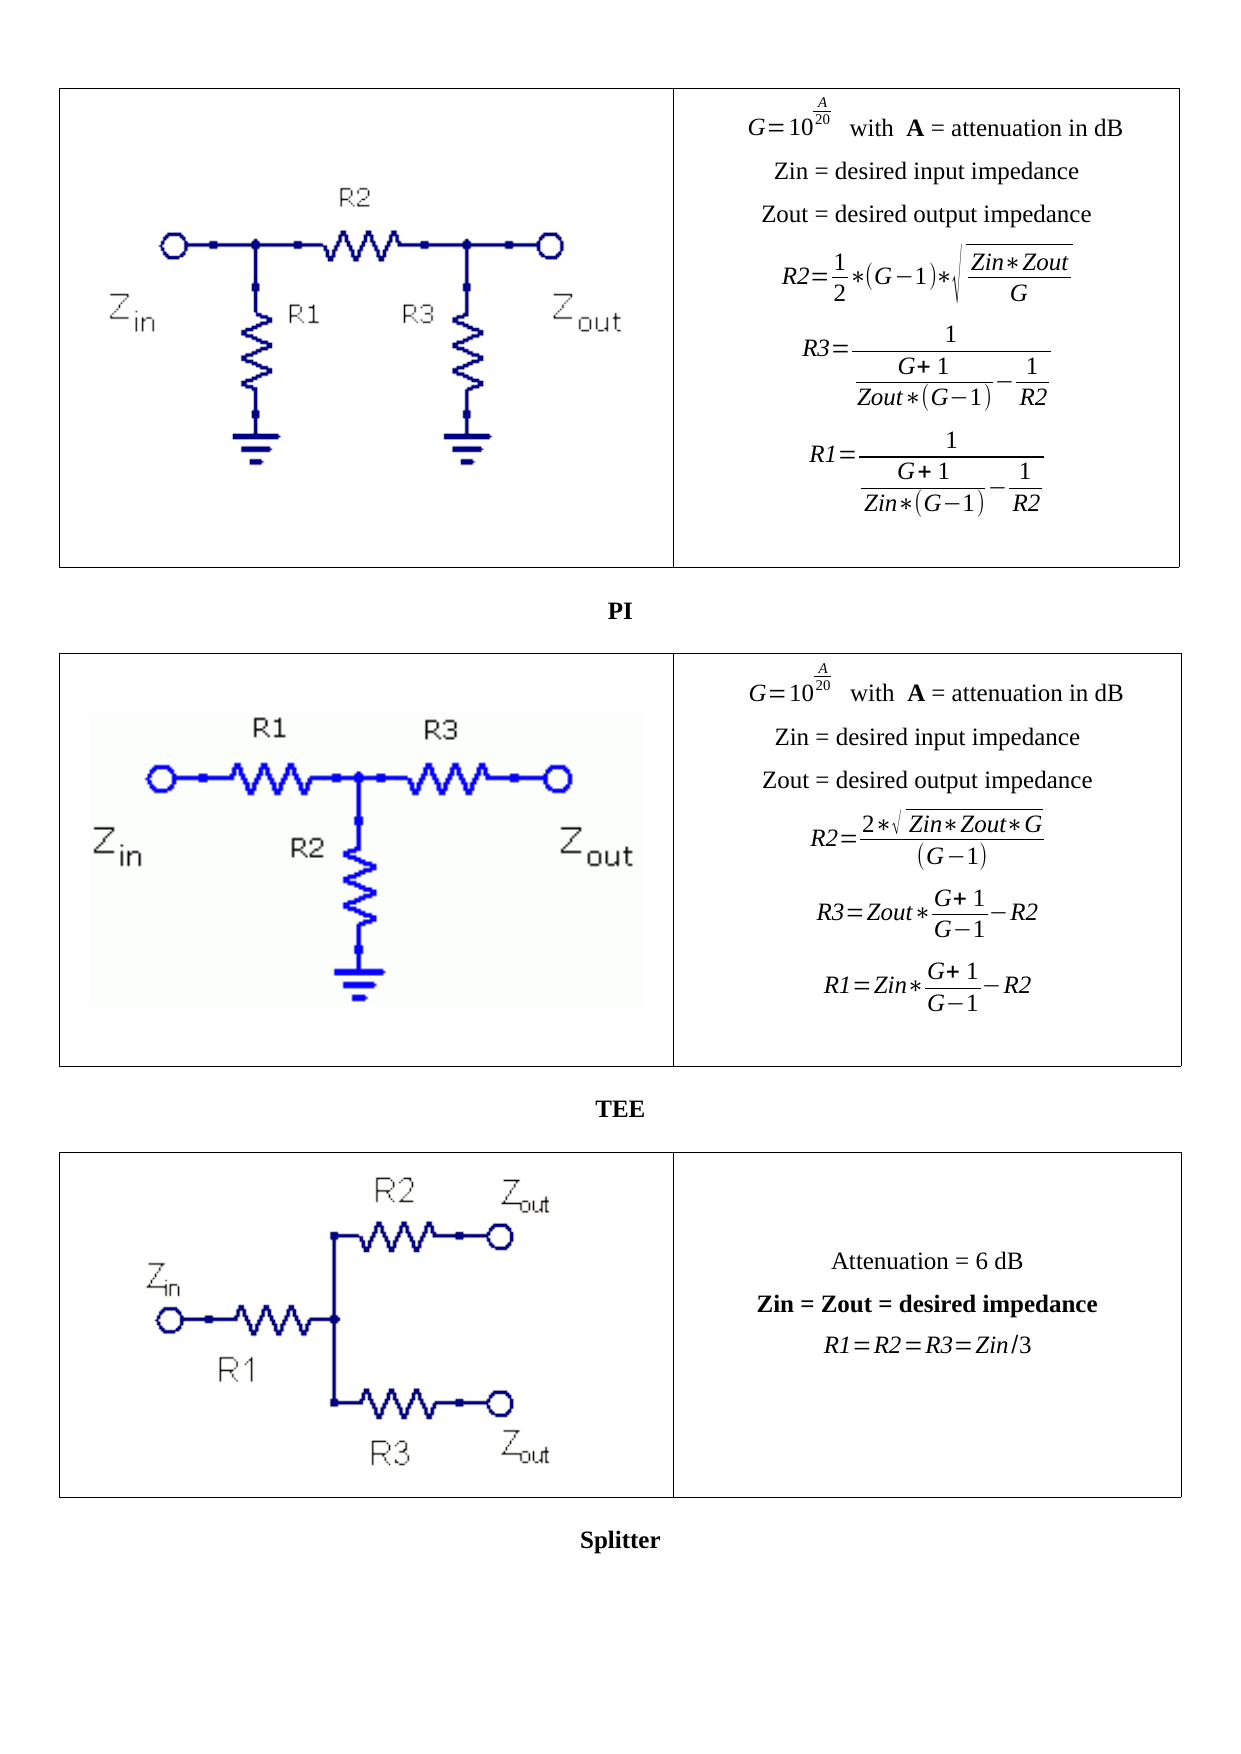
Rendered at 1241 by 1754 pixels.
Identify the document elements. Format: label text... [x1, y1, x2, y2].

table_header with A = attenuation in dB Zin = desired input impedance Zout = desired output impedance [674, 654, 1181, 1066]
table_header with A = attenuation in dB Zin = desired input impedance Zout = desired output impedance [674, 89, 1179, 567]
text Splitter [59, 1526, 1181, 1554]
picture [102, 183, 630, 472]
table_header [60, 1153, 673, 1497]
table_header [60, 89, 673, 567]
table_header [60, 654, 673, 1066]
text PI [59, 596, 1181, 624]
table_header Attenuation = 6 dB Zin = Zout = desired impedance [674, 1153, 1181, 1497]
picture [105, 1157, 627, 1491]
picture [88, 713, 644, 1006]
text TEE [59, 1094, 1181, 1123]
